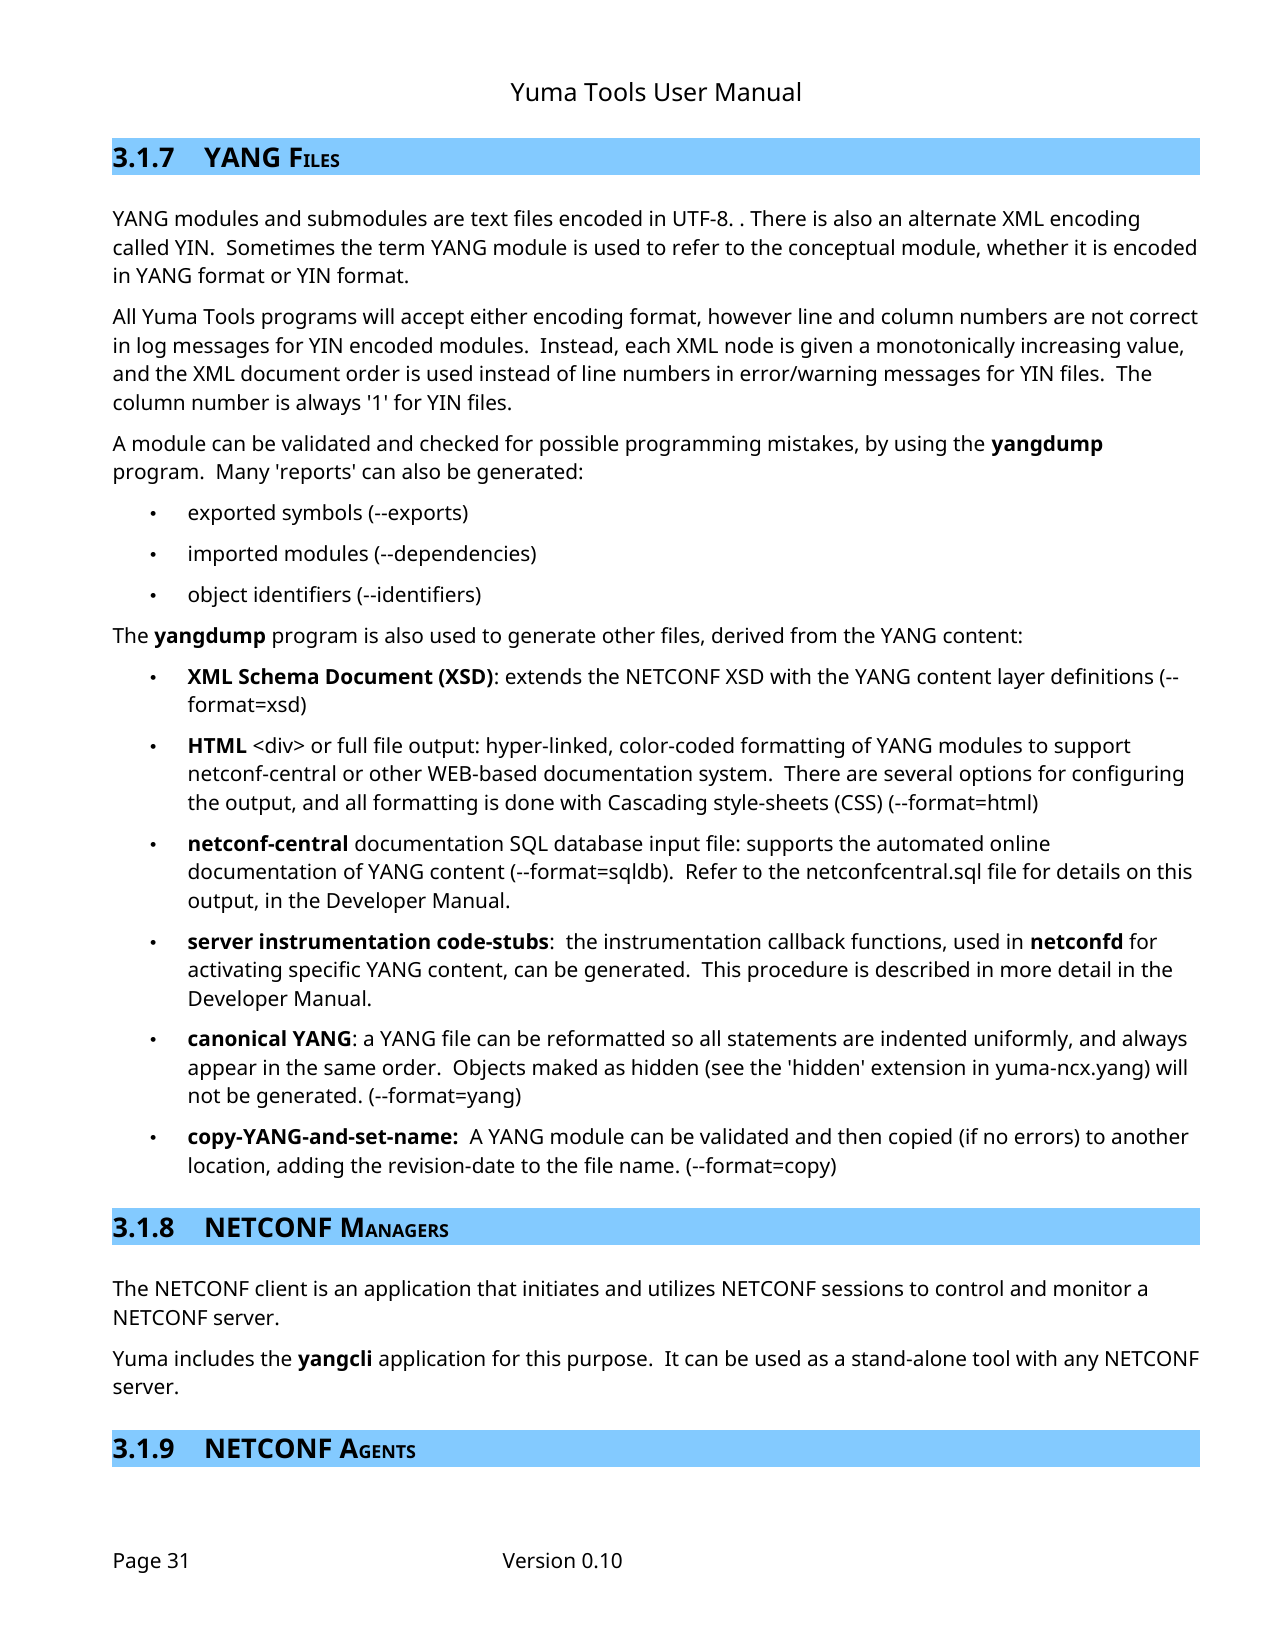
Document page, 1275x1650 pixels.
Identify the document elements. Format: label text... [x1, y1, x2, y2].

list copy-YANG-and-set-name: A YANG module can be validated and then copied (if no errors) to another location, adding the revision-date to the file name. (--format=copy) [150, 1122, 1200, 1179]
list canonical YANG: a YANG file can be reformatted so all statements are indented uniformly, and always appear in the same order. Objects maked as hidden (see the 'hidden' extension in yuma-ncx.yang) will not be generated. (--format=yang) [150, 1024, 1200, 1110]
list imported modules (--dependencies) [150, 539, 1200, 567]
list XML Schema Document (XSD): extends the NETCONF XSD with the YANG content layer definitions (--format=xsd) [150, 662, 1200, 719]
text Yuma includes the yangcli application for this purpose. It can be used as a stand-alone tool with any NETCONF server. [112, 1344, 1200, 1401]
list netconf-central documentation SQL database input file: supports the automated online documentation of YANG content (--format=sqldb). Refer to the netconfcentral.sql file for details on this output, in the Developer Manual. [150, 829, 1200, 914]
text The NETCONF client is an application that initiates and utilizes NETCONF sessions to control and monitor a NETCONF server. [112, 1274, 1200, 1331]
text The yangdump program is also used to generate other files, derived from the YANG content: [112, 621, 1200, 649]
list exported symbols (--exports) [150, 498, 1200, 526]
list HTML <div> or full file output: hyper-linked, color-coded formatting of YANG modules to support netconf-central or other WEB-based documentation system. There are several options for configuring the output, and all formatting is done with Cascading style-sheets (CSS) (--format=html) [150, 731, 1200, 816]
text A module can be validated and checked for possible programming mistakes, by using the yangdump program. Many 'reports' can also be generated: [112, 429, 1200, 486]
text YANG modules and submodules are text files encoded in UTF-8. . There is also an alternate XML encoding called YIN. Sometimes the term YANG module is used to refer to the conceptual module, whether it is encoded in YANG format or YIN format. [112, 204, 1200, 290]
subtitle NETCONF Managers [112, 1208, 1200, 1245]
subtitle NETCONF Agents [112, 1430, 1200, 1467]
subtitle YANG Files [112, 138, 1200, 175]
list server instrumentation code-stubs: the instrumentation callback functions, used in netconfd for activating specific YANG content, can be generated. This procedure is described in more detail in the Developer Manual. [150, 927, 1200, 1012]
text All Yuma Tools programs will accept either encoding format, however line and column numbers are not correct in log messages for YIN encoded modules. Instead, each XML node is given a monotonically increasing value, and the XML document order is used instead of line numbers in error/warning messages for YIN files. The column number is always '1' for YIN files. [112, 302, 1200, 416]
list object identifiers (--identifiers) [150, 580, 1200, 608]
